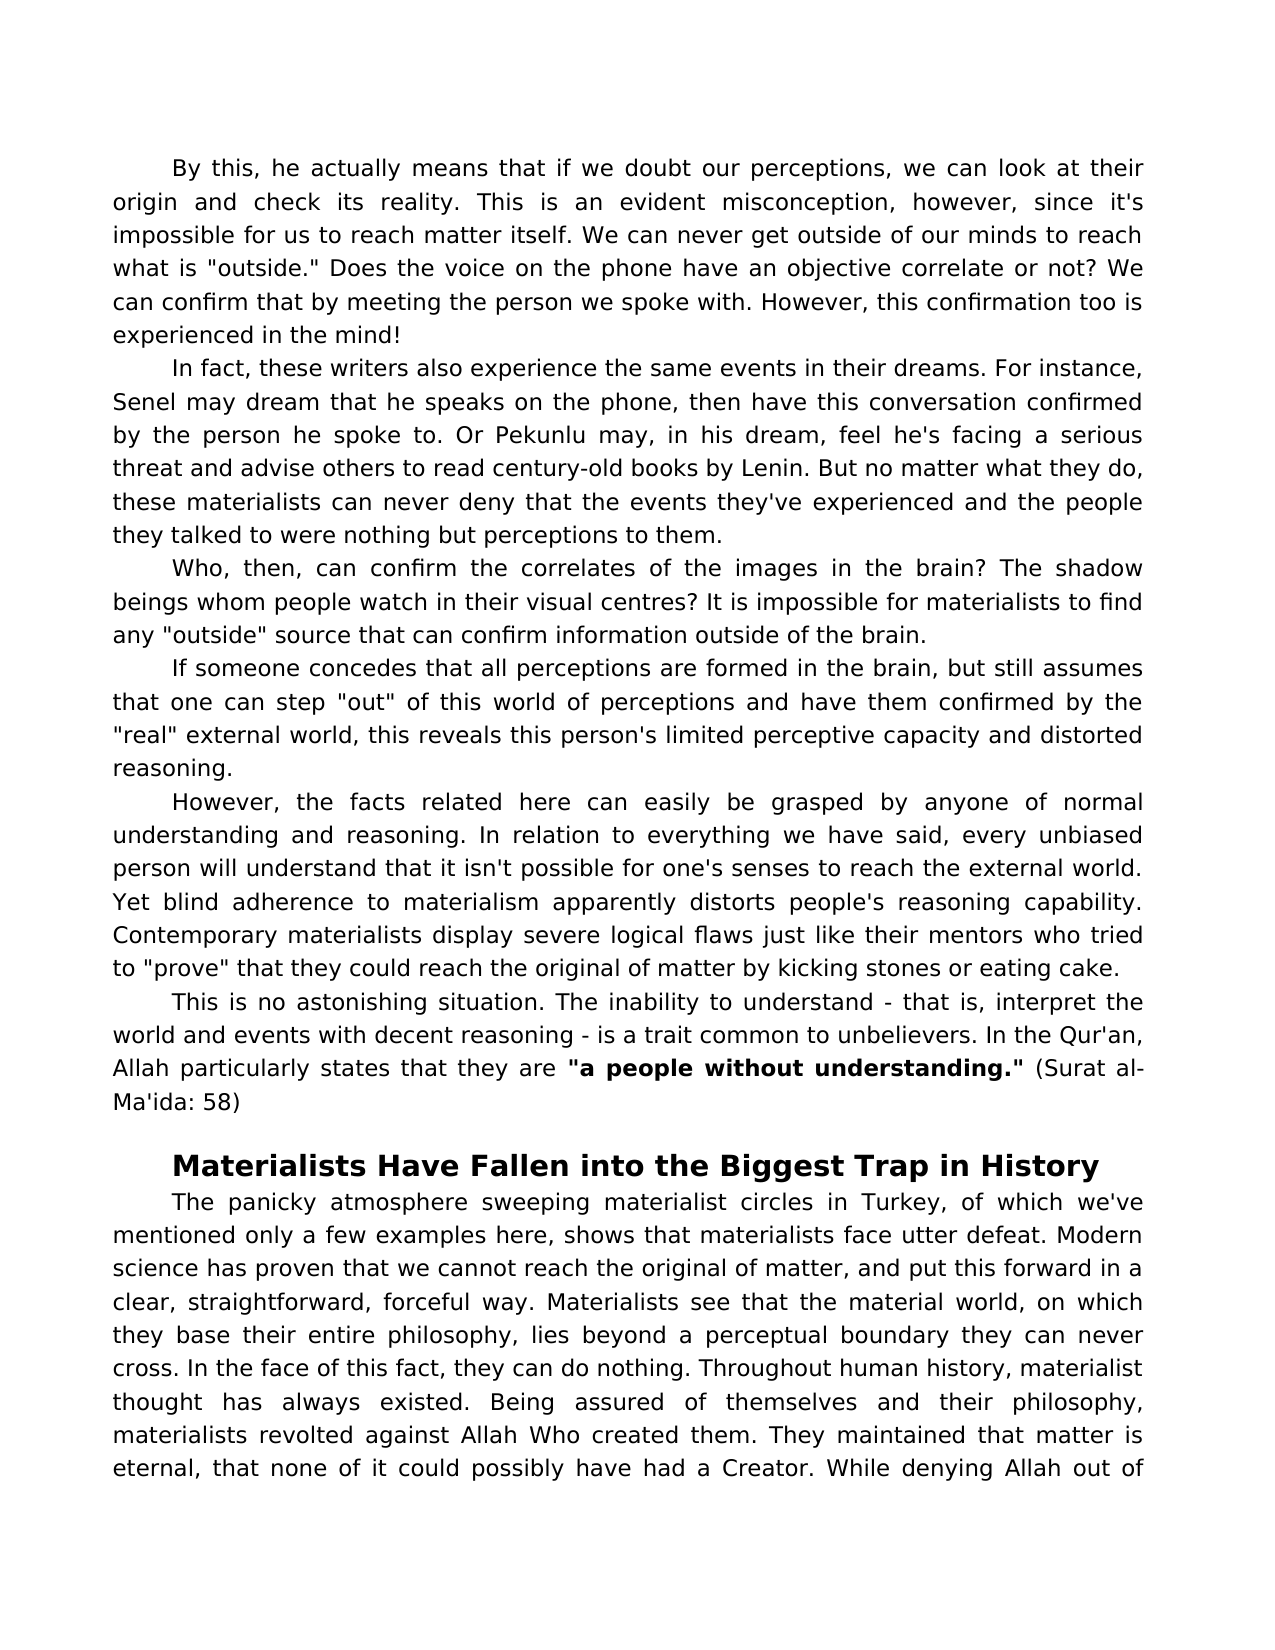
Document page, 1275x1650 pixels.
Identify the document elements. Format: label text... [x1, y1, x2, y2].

text By this, he actually means that if we doubt our perceptions, we can look at their origin and check its reality. This is an evident misconception, however, since it's impossible for us to reach matter itself. We can never get outside of our minds to reach what is "outside." Does the voice on the phone have an objective correlate or not? We can confirm that by meeting the person we spoke with. However, this confirmation too is experienced in the mind! [112, 150, 1145, 350]
text This is no astonishing situation. The inability to understand - that is, interpret the world and events with decent reasoning - is a trait common to unbelievers. In the Qur'an, Allah particularly states that they are "a people without understanding." (Surat al-Ma'ida: 58) [112, 983, 1145, 1117]
text The panicky atmosphere sweeping materialist circles in Turkey, of which we've mentioned only a few examples here, shows that materialists face utter defeat. Modern science has proven that we cannot reach the original of matter, and put this forward in a clear, straightforward, forceful way. Materialists see that the material world, on which they base their entire philosophy, lies beyond a perceptual boundary they can never cross. In the face of this fact, they can do nothing. Throughout human history, materialist thought has always existed. Being assured of themselves and their philosophy, materialists revolted against Allah Who created them. They maintained that matter is eternal, that none of it could possibly have had a Creator. While denying Allah out of [112, 1183, 1145, 1483]
text In fact, these writers also experience the same events in their dreams. For instance, Senel may dream that he speaks on the phone, then have this conversation confirmed by the person he spoke to. Or Pekunlu may, in his dream, feel he's facing a serious threat and advise others to read century-old books by Lenin. But no matter what they do, these materialists can never deny that the events they've experienced and the people they talked to were nothing but perceptions to them. [112, 350, 1145, 550]
text However, the facts related here can easily be grasped by anyone of normal understanding and reasoning. In relation to everything we have said, every unbiased person will understand that it isn't possible for one's senses to reach the external world. Yet blind adherence to materialism apparently distorts people's reasoning capability. Contemporary materialists display severe logical flaws just like their mentors who tried to "prove" that they could reach the original of matter by kicking stones or eating cake. [112, 783, 1145, 983]
text Who, then, can confirm the correlates of the images in the brain? The shadow beings whom people watch in their visual centres? It is impossible for materialists to find any "outside" source that can confirm information outside of the brain. [112, 550, 1145, 650]
text If someone concedes that all perceptions are formed in the brain, but still assumes that one can step "out" of this world of perceptions and have them confirmed by the "real" external world, this reveals this person's limited perceptive capacity and distorted reasoning. [112, 650, 1145, 783]
text Materialists Have Fallen into the Biggest Trap in History [112, 1150, 1145, 1183]
